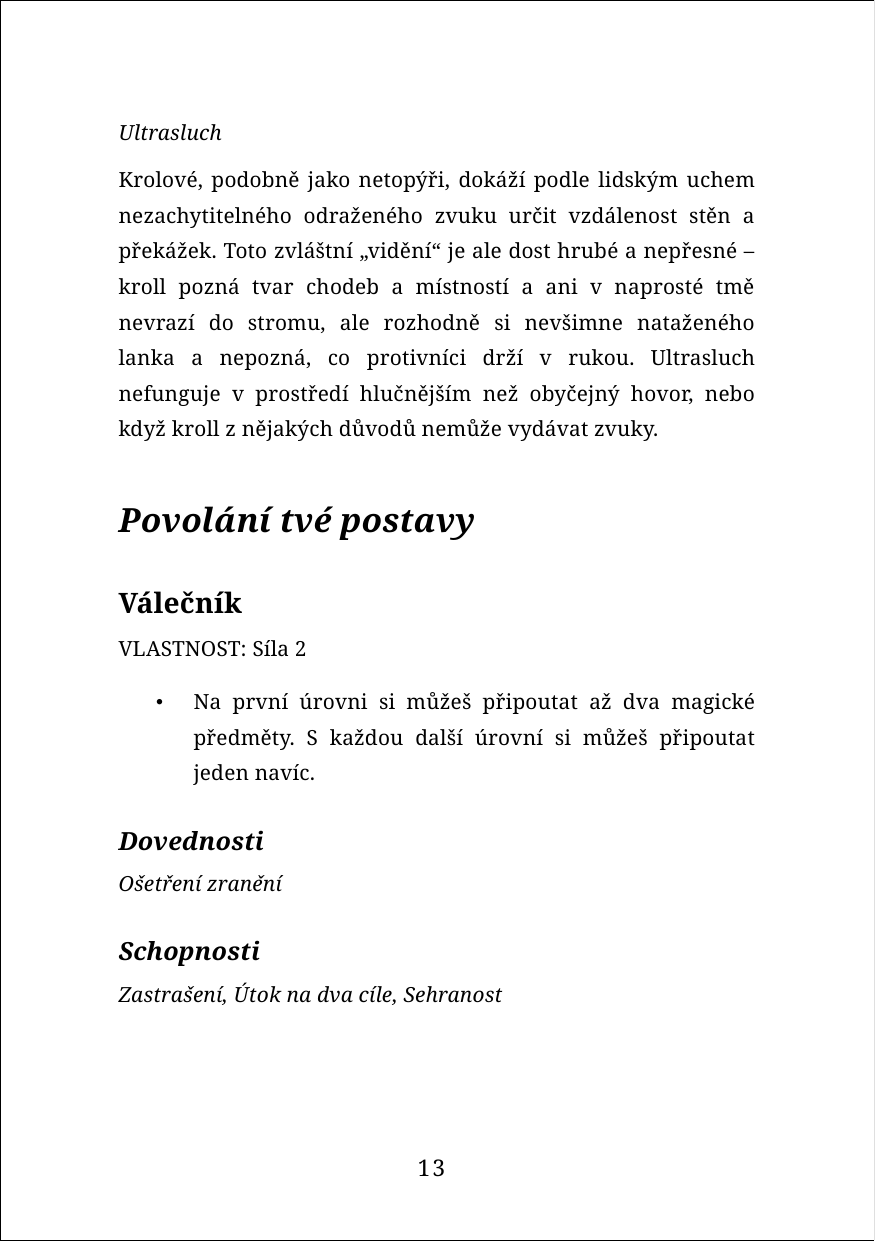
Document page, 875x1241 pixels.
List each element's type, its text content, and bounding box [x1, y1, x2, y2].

subtitle Dovednosti [118, 823, 756, 857]
text Zastrašení, Útok na dva cíle, Sehranost [118, 980, 756, 1008]
list Na první úrovni si můžeš připoutat až dva magické předměty. S každou další úrovní si můžeš připoutat jeden navíc. [156, 687, 756, 787]
subtitle Válečník [118, 584, 756, 622]
subtitle Schopnosti [118, 934, 756, 968]
text Ultrasluch [118, 118, 756, 147]
subtitle Povolání tvé postavy [118, 497, 756, 542]
text Krolové, podobně jako netopýři, dokáží podle lidským uchem nezachytitelného odraženého zvuku určit vzdálenost stěn a překážek. Toto zvláštní „vidění“ je ale dost hrubé a nepřesné – kroll pozná tvar chodeb a místností a ani v naprosté tmě nevrazí do stromu, ale rozhodně si nevšimne nataženého lanka a nepozná, co protivníci drží v rukou. Ultrasluch nefunguje v prostředí hlučnějším než obyčejný hovor, nebo když kroll z nějakých důvodů nemůže vydávat zvuky. [118, 166, 756, 443]
text Ošetření zranění [118, 869, 756, 897]
text VLASTNOST: Síla 2 [118, 634, 756, 662]
